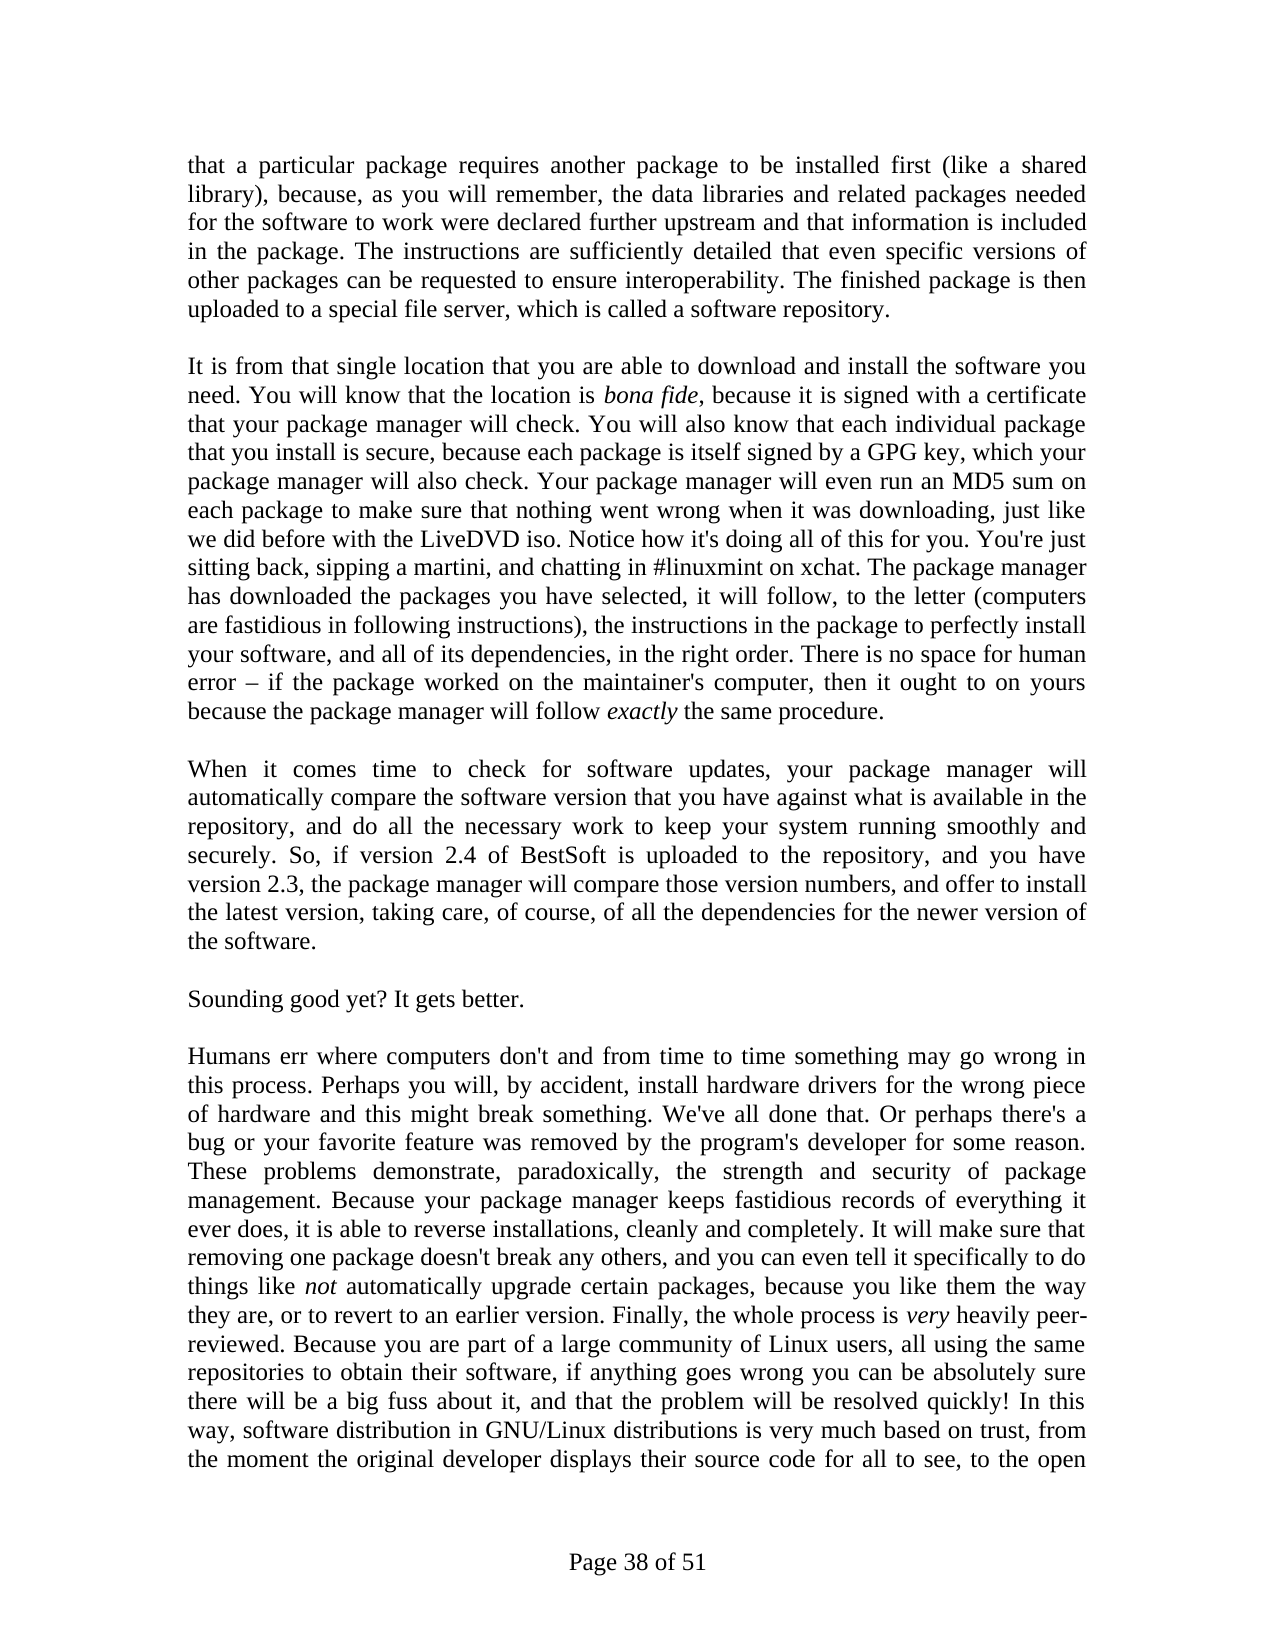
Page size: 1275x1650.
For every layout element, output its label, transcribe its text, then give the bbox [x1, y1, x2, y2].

text Humans err where computers don't and from time to time something may go wrong in this process. Perhaps you will, by accident, install hardware drivers for the wrong piece of hardware and this might break something. We've all done that. Or perhaps there's a bug or your favorite feature was removed by the program's developer for some reason. These problems demonstrate, paradoxically, the strength and security of package management. Because your package manager keeps fastidious records of everything it ever does, it is able to reverse installations, cleanly and completely. It will make sure that removing one package doesn't break any others, and you can even tell it specifically to do things like not automatically upgrade certain packages, because you like them the way they are, or to revert to an earlier version. Finally, the whole process is very heavily peer-reviewed. Because you are part of a large community of Linux users, all using the same repositories to obtain their software, if anything goes wrong you can be absolutely sure there will be a big fuss about it, and that the problem will be resolved quickly! In this way, software distribution in GNU/Linux distributions is very much based on trust, from the moment the original developer displays their source code for all to see, to the open [187, 1041, 1087, 1472]
text When it comes time to check for software updates, your package manager will automatically compare the software version that you have against what is available in the repository, and do all the necessary work to keep your system running smoothly and securely. So, if version 2.4 of BestSoft is uploaded to the repository, and you have version 2.3, the package manager will compare those version numbers, and offer to install the latest version, taking care, of course, of all the dependencies for the newer version of the software. [187, 754, 1087, 955]
text that a particular package requires another package to be installed first (like a shared library), because, as you will remember, the data libraries and related packages needed for the software to work were declared further upstream and that information is included in the package. The instructions are sufficiently detailed that even specific versions of other packages can be requested to ensure interoperability. The finished package is then uploaded to a special file server, which is called a software repository. [187, 150, 1087, 322]
text It is from that single location that you are able to download and install the software you need. You will know that the location is bona fide, because it is signed with a certificate that your package manager will check. You will also know that each individual package that you install is secure, because each package is itself signed by a GPG key, which your package manager will also check. Your package manager will even run an MD5 sum on each package to make sure that nothing went wrong when it was downloading, just like we did before with the LiveDVD iso. Notice how it's doing all of this for you. You're just sitting back, sipping a martini, and chatting in #linuxmint on xchat. The package manager has downloaded the packages you have selected, it will follow, to the letter (computers are fastidious in following instructions), the instructions in the package to perfectly install your software, and all of its dependencies, in the right order. There is no space for human error – if the package worked on the maintainer's computer, then it ought to on yours because the package manager will follow exactly the same procedure. [187, 351, 1087, 725]
text Sounding good yet? It gets better. [187, 984, 1087, 1012]
